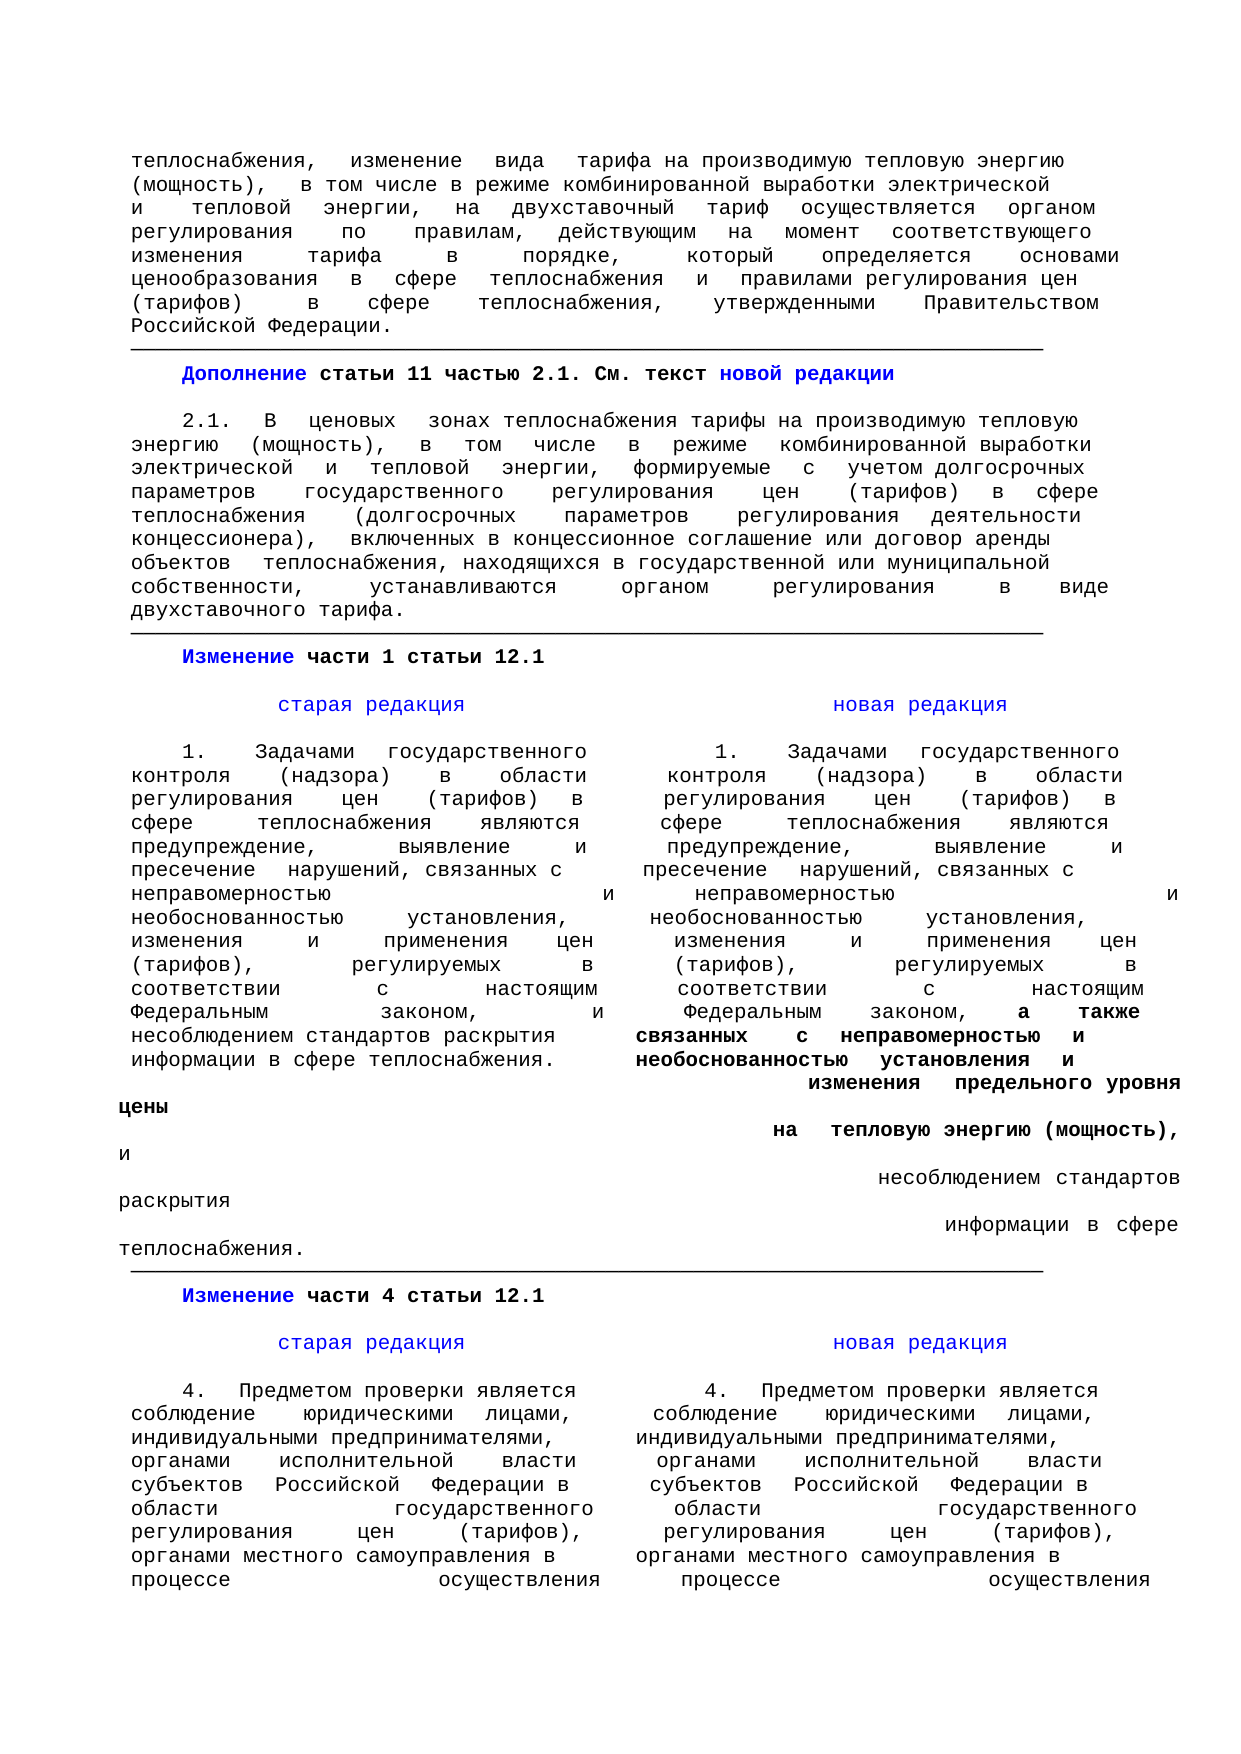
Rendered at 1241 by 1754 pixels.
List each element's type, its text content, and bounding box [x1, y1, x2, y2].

text теплоснабжения, изменение вида тарифа на производимую тепловую энергию [118, 150, 1181, 174]
text Дополнение статьи 11 частью 2.1. См. текст новой редакции [118, 363, 1181, 386]
text информации в сфере теплоснабжения. необоснованностью установления и [118, 1048, 1181, 1072]
text параметров государственного регулирования цен (тарифов) в сфере [118, 481, 1181, 505]
text Российской Федерации. [118, 316, 1181, 339]
text Федеральным законом, и Федеральным законом, а также [118, 1001, 1181, 1025]
text энергию (мощность), в том числе в режиме комбинированной выработки [118, 434, 1181, 457]
text несоблюдением стандартов раскрытия связанных с неправомерностью и [118, 1025, 1181, 1048]
text неправомерностью и неправомерностью и [118, 883, 1181, 907]
text регулирования цен (тарифов), регулирования цен (тарифов), [118, 1521, 1181, 1545]
text старая редакция новая редакция [118, 1332, 1181, 1356]
text ───────────────────────────────────────────────────────────────────────── [118, 1261, 1181, 1285]
text предупреждение, выявление и предупреждение, выявление и [118, 836, 1181, 859]
text индивидуальными предпринимателями, индивидуальными предпринимателями, [118, 1427, 1181, 1451]
text концессионера), включенных в концессионное соглашение или договор аренды [118, 528, 1181, 552]
text ───────────────────────────────────────────────────────────────────────── [118, 339, 1181, 363]
text старая редакция новая редакция [118, 694, 1181, 717]
text (мощность), в том числе в режиме комбинированной выработки электрической [118, 174, 1181, 197]
text и тепловой энергии, на двухставочный тариф осуществляется органом [118, 197, 1181, 221]
text контроля (надзора) в области контроля (надзора) в области [118, 765, 1181, 788]
text органами исполнительной власти органами исполнительной власти [118, 1451, 1181, 1474]
text процессе осуществления процессе осуществления [118, 1569, 1181, 1592]
text (тарифов) в сфере теплоснабжения, утвержденными Правительством [118, 292, 1181, 316]
text несоблюдением стандартов раскрытия [118, 1167, 1181, 1214]
text изменения тарифа в порядке, который определяется основами [118, 244, 1181, 268]
text ───────────────────────────────────────────────────────────────────────── [118, 623, 1181, 647]
text Изменение части 4 статьи 12.1 [118, 1285, 1181, 1309]
text сфере теплоснабжения являются сфере теплоснабжения являются [118, 812, 1181, 836]
text области государственного области государственного [118, 1498, 1181, 1521]
text соответствии с настоящим соответствии с настоящим [118, 978, 1181, 1001]
text собственности, устанавливаются органом регулирования в виде [118, 576, 1181, 599]
text регулирования цен (тарифов) в регулирования цен (тарифов) в [118, 788, 1181, 812]
text теплоснабжения (долгосрочных параметров регулирования деятельности [118, 505, 1181, 528]
text на тепловую энергию (мощность), и [118, 1119, 1181, 1167]
text 1. Задачами государственного 1. Задачами государственного [118, 741, 1181, 765]
text 4. Предметом проверки является 4. Предметом проверки является [118, 1379, 1181, 1403]
text объектов теплоснабжения, находящихся в государственной или муниципальной [118, 552, 1181, 576]
text электрической и тепловой энергии, формируемые с учетом долгосрочных [118, 457, 1181, 481]
text пресечение нарушений, связанных с пресечение нарушений, связанных с [118, 859, 1181, 883]
text органами местного самоуправления в органами местного самоуправления в [118, 1545, 1181, 1569]
text информации в сфере теплоснабжения. [118, 1214, 1181, 1261]
text изменения предельного уровня цены [118, 1072, 1181, 1119]
text необоснованностью установления, необоснованностью установления, [118, 907, 1181, 930]
text 2.1. В ценовых зонах теплоснабжения тарифы на производимую тепловую [118, 410, 1181, 434]
text изменения и применения цен изменения и применения цен [118, 930, 1181, 954]
text соблюдение юридическими лицами, соблюдение юридическими лицами, [118, 1403, 1181, 1427]
text субъектов Российской Федерации в субъектов Российской Федерации в [118, 1474, 1181, 1498]
text регулирования по правилам, действующим на момент соответствующего [118, 221, 1181, 244]
text (тарифов), регулируемых в (тарифов), регулируемых в [118, 954, 1181, 978]
text Изменение части 1 статьи 12.1 [118, 647, 1181, 670]
text ценообразования в сфере теплоснабжения и правилами регулирования цен [118, 268, 1181, 292]
text двухставочного тарифа. [118, 599, 1181, 623]
